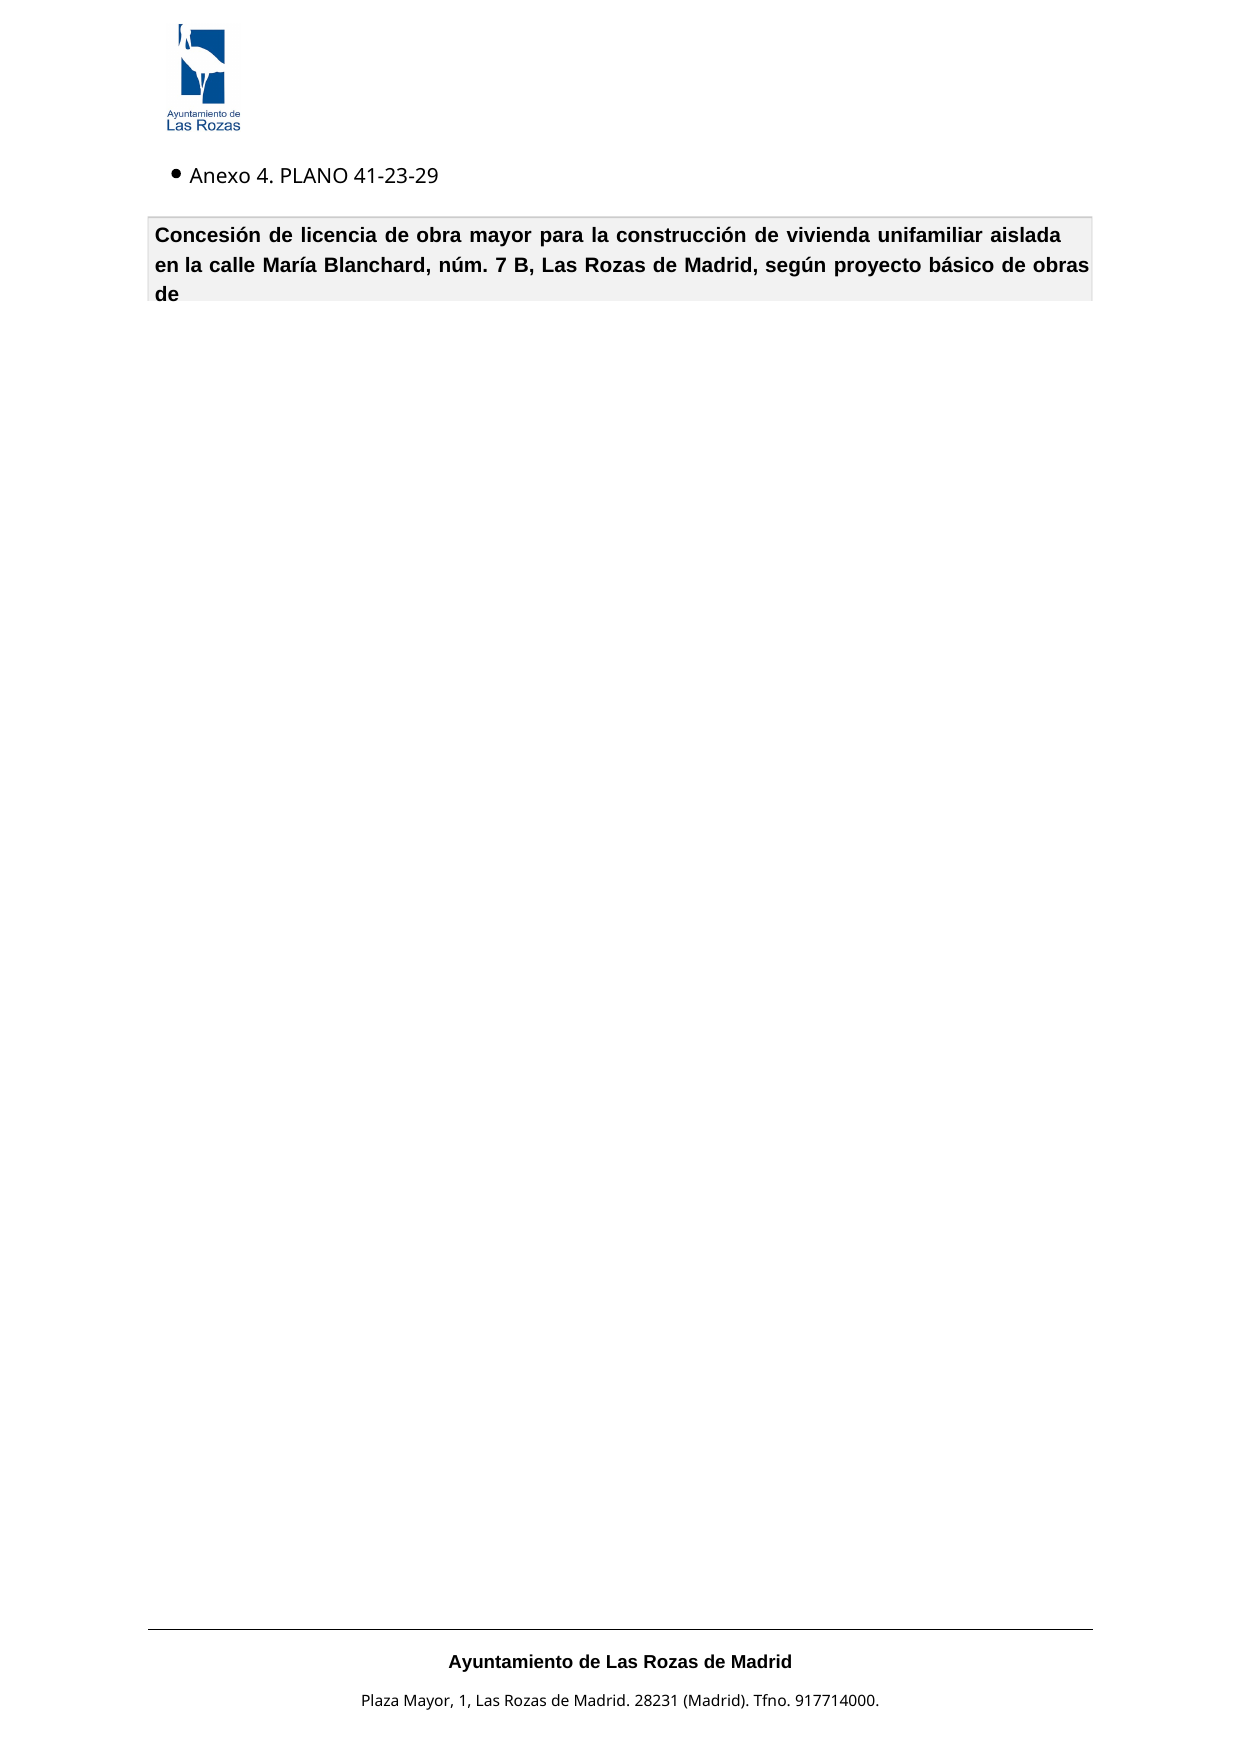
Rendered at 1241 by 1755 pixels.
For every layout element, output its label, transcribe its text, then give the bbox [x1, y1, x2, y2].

text Anexo 4. PLANO 41-23-29 [189, 161, 1105, 189]
